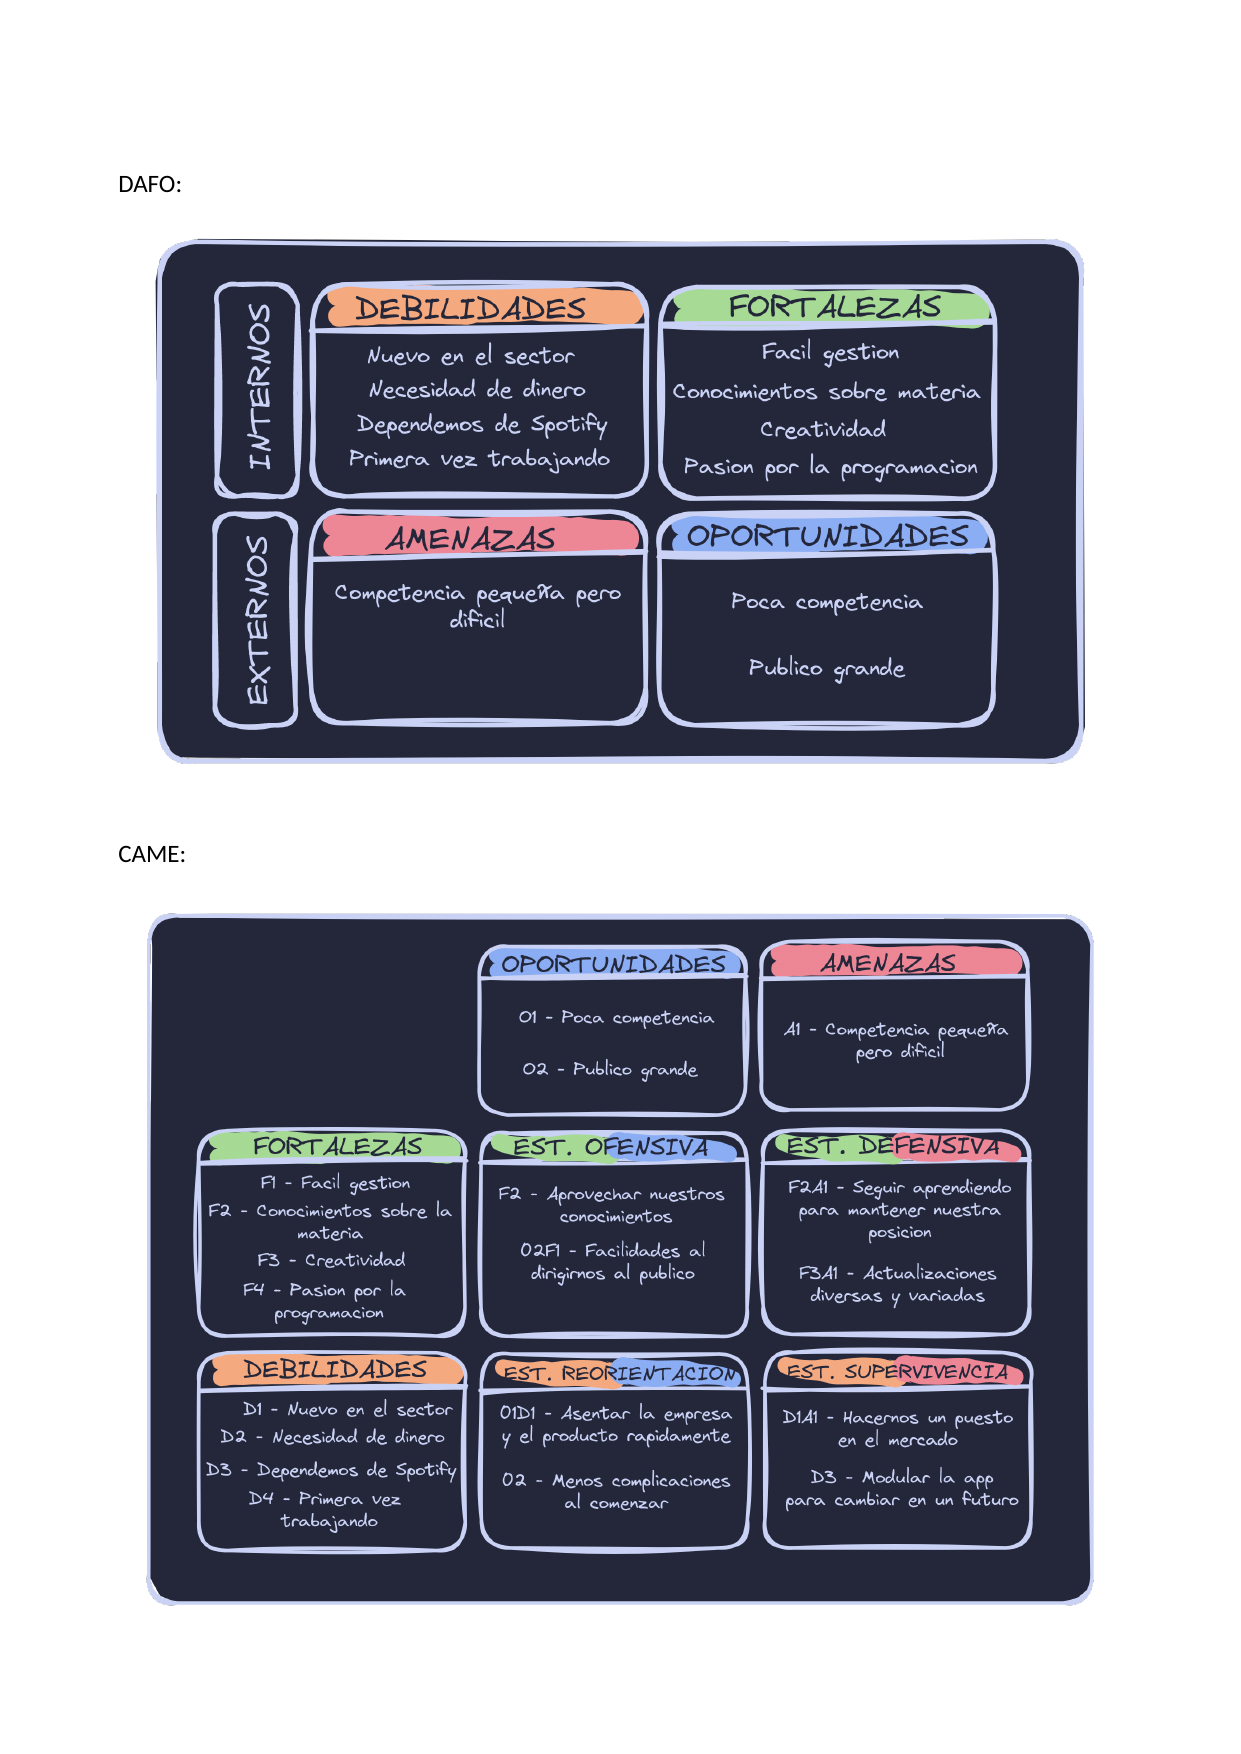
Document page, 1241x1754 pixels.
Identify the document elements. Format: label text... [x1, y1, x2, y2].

picture [128, 895, 1112, 1623]
picture [135, 217, 1105, 785]
text DAFO: [118, 168, 1122, 198]
text CAME: [118, 838, 1122, 869]
